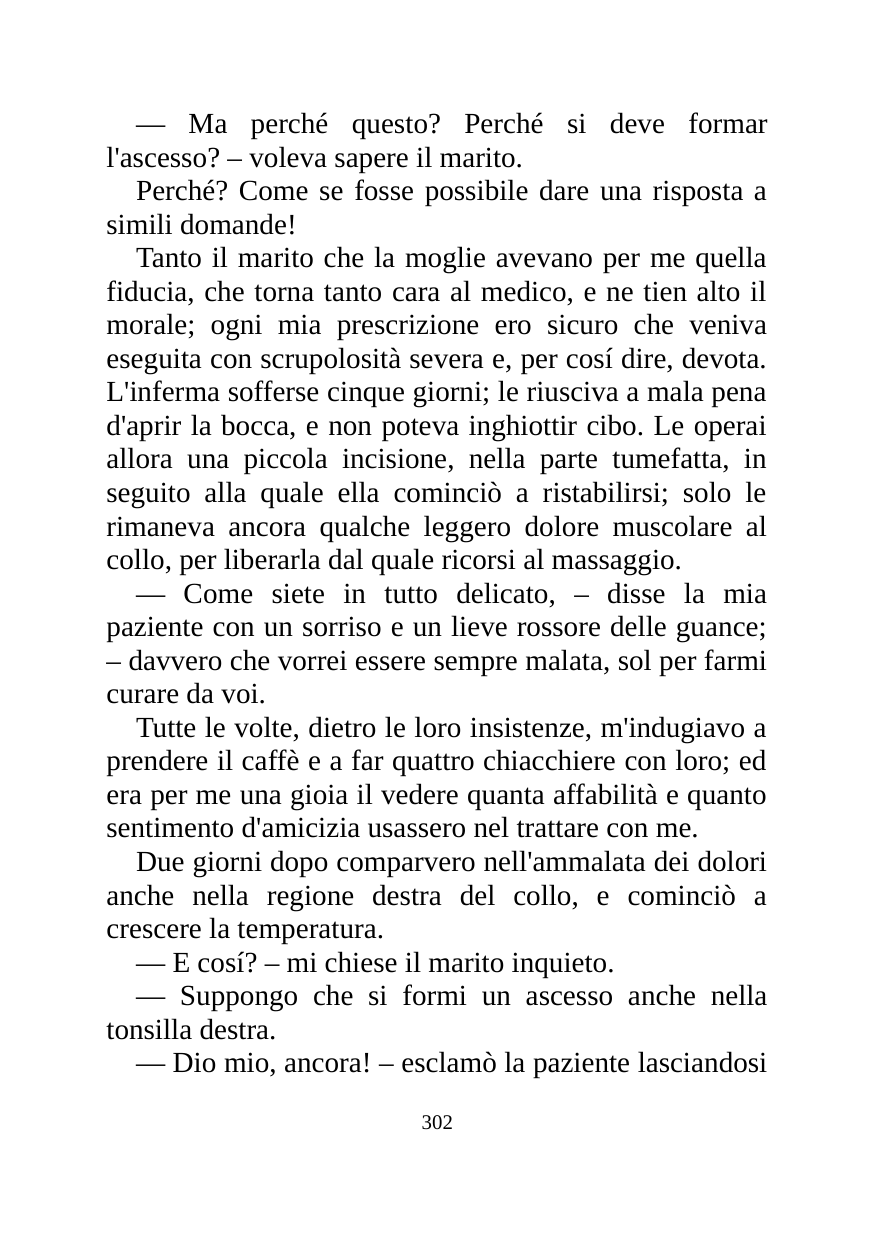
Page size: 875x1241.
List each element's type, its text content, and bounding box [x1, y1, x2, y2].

text Tutte le volte, dietro le loro insistenze, m'indugiavo a prendere il caffè e a far quattro chiacchiere con loro; ed era per me una gioia il vedere quanta affabilità e quanto sentimento d'amicizia usassero nel trattare con me. [106, 710, 768, 844]
text — Dio mio, ancora! – esclamò la paziente lasciandosi [106, 1045, 768, 1079]
text — Come siete in tutto delicato, – disse la mia paziente con un sorriso e un lieve rossore delle guance; – davvero che vorrei essere sempre malata, sol per farmi curare da voi. [106, 576, 768, 710]
text — Ma perché questo? Perché si deve formar l'ascesso? – voleva sapere il marito. [106, 106, 768, 173]
text — Suppongo che si formi un ascesso anche nella tonsilla destra. [106, 978, 768, 1045]
text — E cosí? – mi chiese il marito inquieto. [106, 945, 768, 978]
text Tanto il marito che la moglie avevano per me quella fiducia, che torna tanto cara al medico, e ne tien alto il morale; ogni mia prescrizione ero sicuro che veniva eseguita con scrupolosità severa e, per cosí dire, devota. L'inferma sofferse cinque giorni; le riusciva a mala pena d'aprir la bocca, e non poteva inghiottir cibo. Le operai allora una piccola incisione, nella parte tumefatta, in seguito alla quale ella cominciò a ristabilirsi; solo le rimaneva ancora qualche leggero dolore muscolare al collo, per liberarla dal quale ricorsi al massaggio. [106, 240, 768, 576]
text Due giorni dopo comparvero nell'ammalata dei dolori anche nella regione destra del collo, e cominciò a crescere la temperatura. [106, 844, 768, 945]
text Perché? Come se fosse possibile dare una risposta a simili domande! [106, 173, 768, 240]
